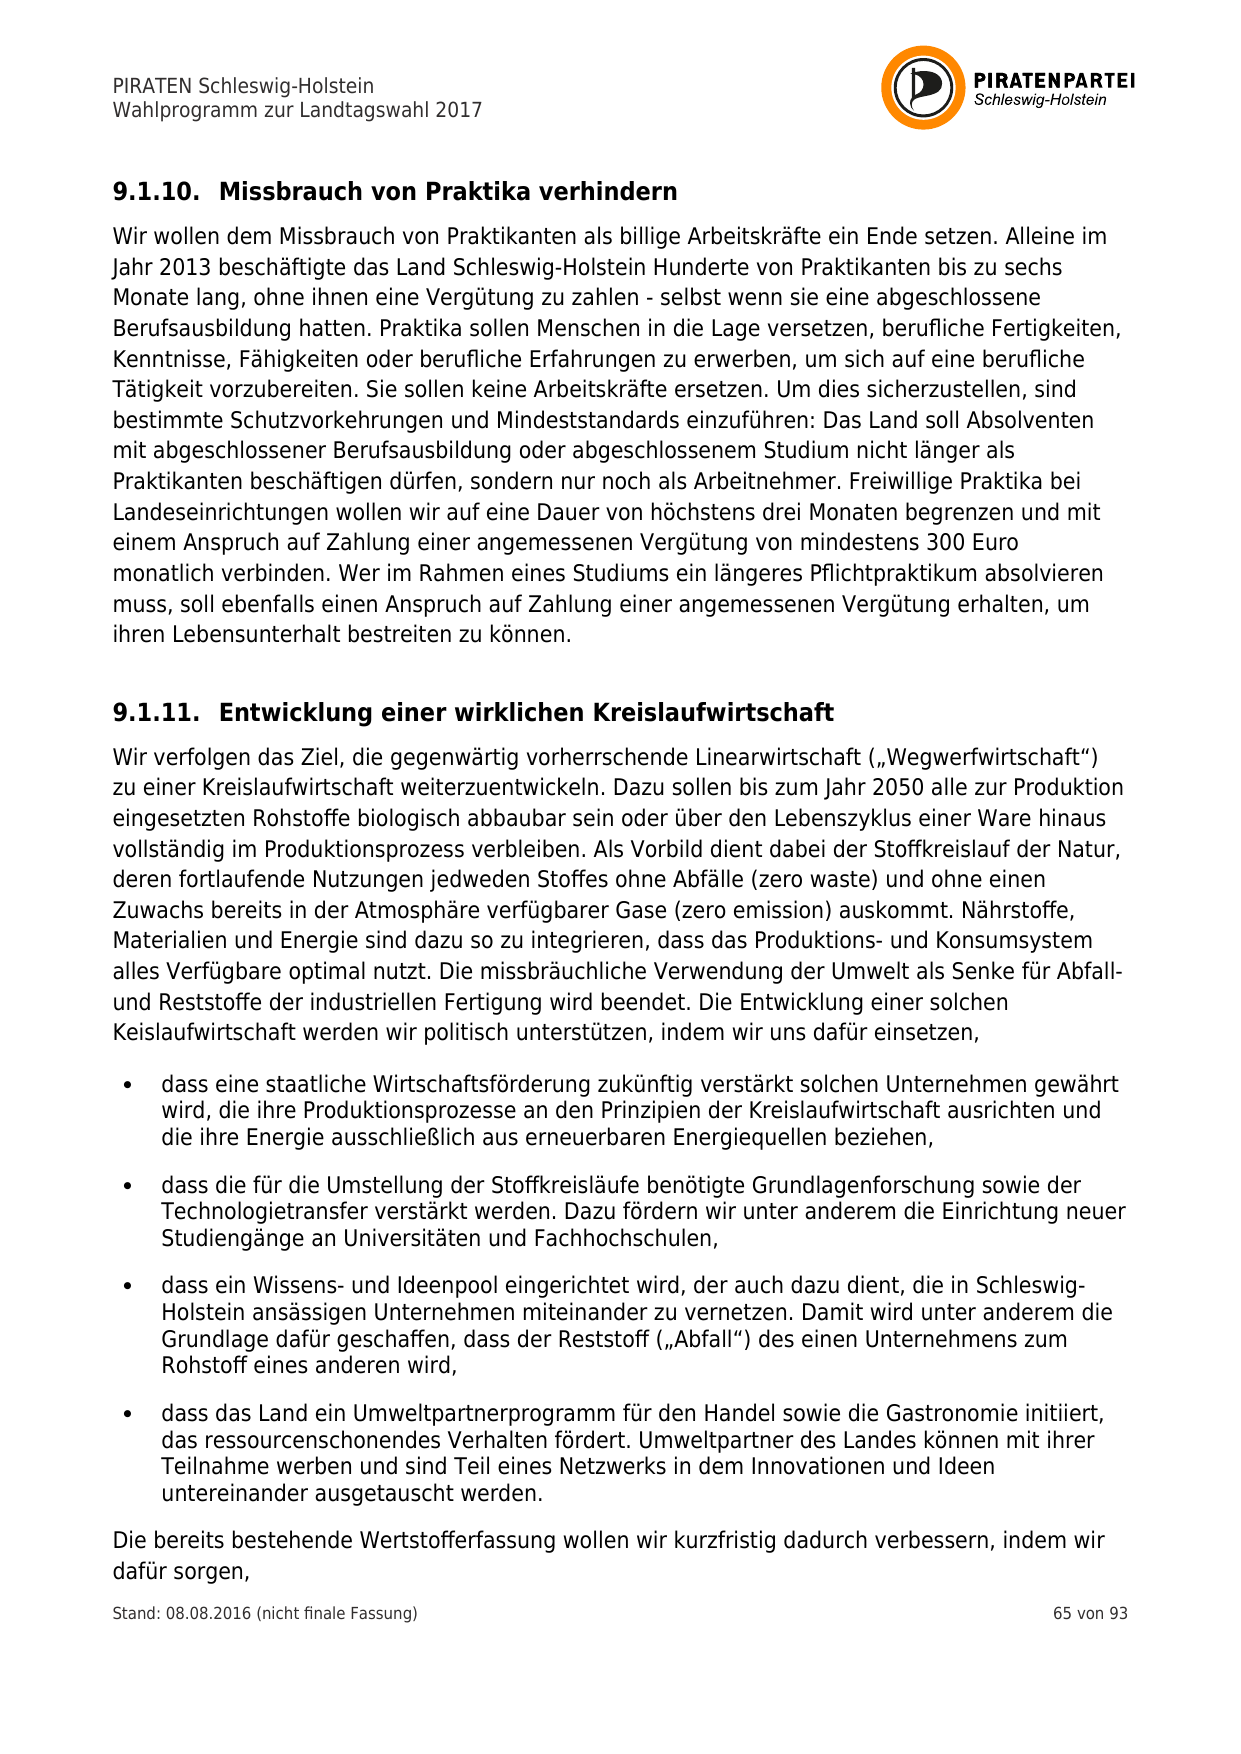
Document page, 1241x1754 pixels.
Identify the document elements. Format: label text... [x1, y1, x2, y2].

list dass die für die Umstellung der Stoffkreisläufe benötigte Grundlagenforschung sowie der Technologietransfer verstärkt werden. Dazu fördern wir unter anderem die Einrichtung neuer Studiengänge an Universitäten und Fachhochschulen, [124, 1172, 1128, 1252]
list dass eine staatliche Wirtschaftsförderung zukünftig verstärkt solchen Unternehmen gewährt wird, die ihre Produktionsprozesse an den Prinzipien der Kreislaufwirtschaft ausrichten und die ihre Energie ausschließlich aus erneuerbaren Energiequellen beziehen, [124, 1071, 1128, 1151]
list Entwicklung einer wirklichen Kreislaufwirtschaft [112, 698, 1128, 727]
text Wir wollen dem Missbrauch von Praktikanten als billige Arbeitskräfte ein Ende setzen. Alleine im Jahr 2013 beschäftigte das Land Schleswig-Holstein Hunderte von Praktikanten bis zu sechs Monate lang, ohne ihnen eine Vergütung zu zahlen - selbst wenn sie eine abgeschlossene Berufsausbildung hatten. Praktika sollen Menschen in die Lage versetzen, berufliche Fertigkeiten, Kenntnisse, Fähigkeiten oder berufliche Erfahrungen zu erwerben, um sich auf eine berufliche Tätigkeit vorzubereiten. Sie sollen keine Arbeitskräfte ersetzen. Um dies sicherzustellen, sind bestimmte Schutzvorkehrungen und Mindeststandards einzuführen: Das Land soll Absolventen mit abgeschlossener Berufsausbildung oder abgeschlossenem Studium nicht länger als Praktikanten beschäftigen dürfen, sondern nur noch als Arbeitnehmer. Freiwillige Praktika bei Landeseinrichtungen wollen wir auf eine Dauer von höchstens drei Monaten begrenzen und mit einem Anspruch auf Zahlung einer angemessenen Vergütung von mindestens 300 Euro monatlich verbinden. Wer im Rahmen eines Studiums ein längeres Pflichtpraktikum absolvieren muss, soll ebenfalls einen Anspruch auf Zahlung einer angemessenen Vergütung erhalten, um ihren Lebensunterhalt bestreiten zu können. [112, 223, 1128, 648]
list dass ein Wissens- und Ideenpool eingerichtet wird, der auch dazu dient, die in Schleswig-Holstein ansässigen Unternehmen miteinander zu vernetzen. Damit wird unter anderem die Grundlage dafür geschaffen, dass der Reststoff („Abfall“) des einen Unternehmens zum Rohstoff eines anderen wird, [124, 1273, 1128, 1379]
text Wir verfolgen das Ziel, die gegenwärtig vorherrschende Linearwirtschaft („Wegwerfwirtschaft“) zu einer Kreislaufwirtschaft weiterzuentwickeln. Dazu sollen bis zum Jahr 2050 alle zur Produktion eingesetzten Rohstoffe biologisch abbaubar sein oder über den Lebenszyklus einer Ware hinaus vollständig im Produktionsprozess verbleiben. Als Vorbild dient dabei der Stoffkreislauf der Natur, deren fortlaufende Nutzungen jedweden Stoffes ohne Abfälle (zero waste) und ohne einen Zuwachs bereits in der Atmosphäre verfügbarer Gase (zero emission) auskommt. Nährstoffe, Materialien und Energie sind dazu so zu integrieren, dass das Produktions- und Konsumsystem alles Verfügbare optimal nutzt. Die missbräuchliche Verwendung der Umwelt als Senke für Abfall- und Reststoffe der industriellen Fertigung wird beendet. Die Entwicklung einer solchen Keislaufwirtschaft werden wir politisch unterstützen, indem wir uns dafür einsetzen, [112, 744, 1128, 1046]
text Die bereits bestehende Wertstofferfassung wollen wir kurzfristig dadurch verbessern, indem wir dafür sorgen, [112, 1528, 1128, 1585]
list dass das Land ein Umweltpartnerprogramm für den Handel sowie die Gastronomie initiiert, das ressourcenschonendes Verhalten fördert. Umweltpartner des Landes können mit ihrer Teilnahme werben und sind Teil eines Netzwerks in dem Innovationen und Ideen untereinander ausgetauscht werden. [124, 1400, 1128, 1507]
list Missbrauch von Praktika verhindern [112, 177, 1128, 206]
